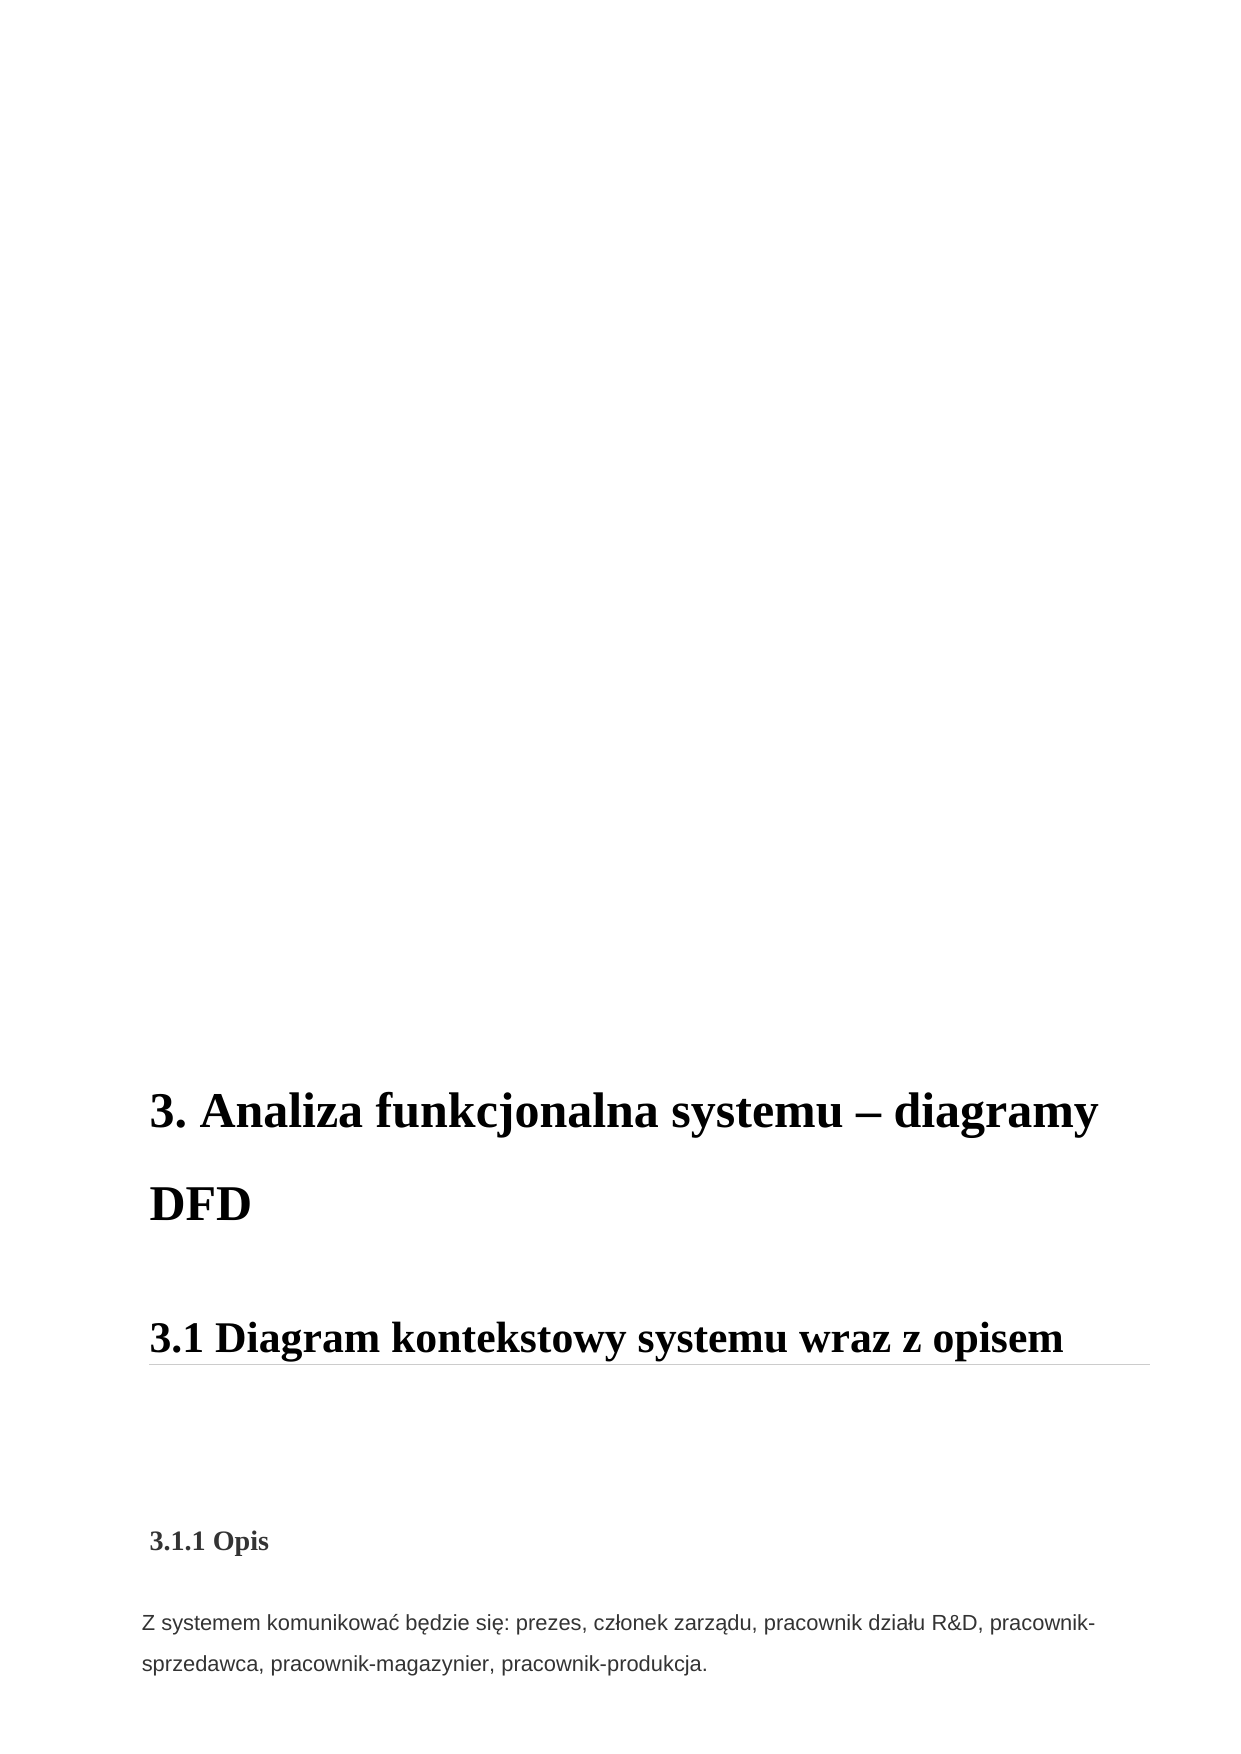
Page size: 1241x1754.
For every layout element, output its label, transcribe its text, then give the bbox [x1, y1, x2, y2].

text Z systemem komunikować będzie się: prezes, członek zarządu, pracownik działu R&D, pracownik-sprzedawca, pracownik-magazynier, pracownik-produkcja. [142, 1610, 1158, 1676]
subtitle 3. Analiza funkcjonalna systemu – diagramy DFD [149, 1081, 1150, 1231]
subtitle 3.1 Diagram kontekstowy systemu wraz z opisem [149, 1312, 1150, 1364]
subtitle 3.1.1 Opis [149, 1524, 1150, 1557]
